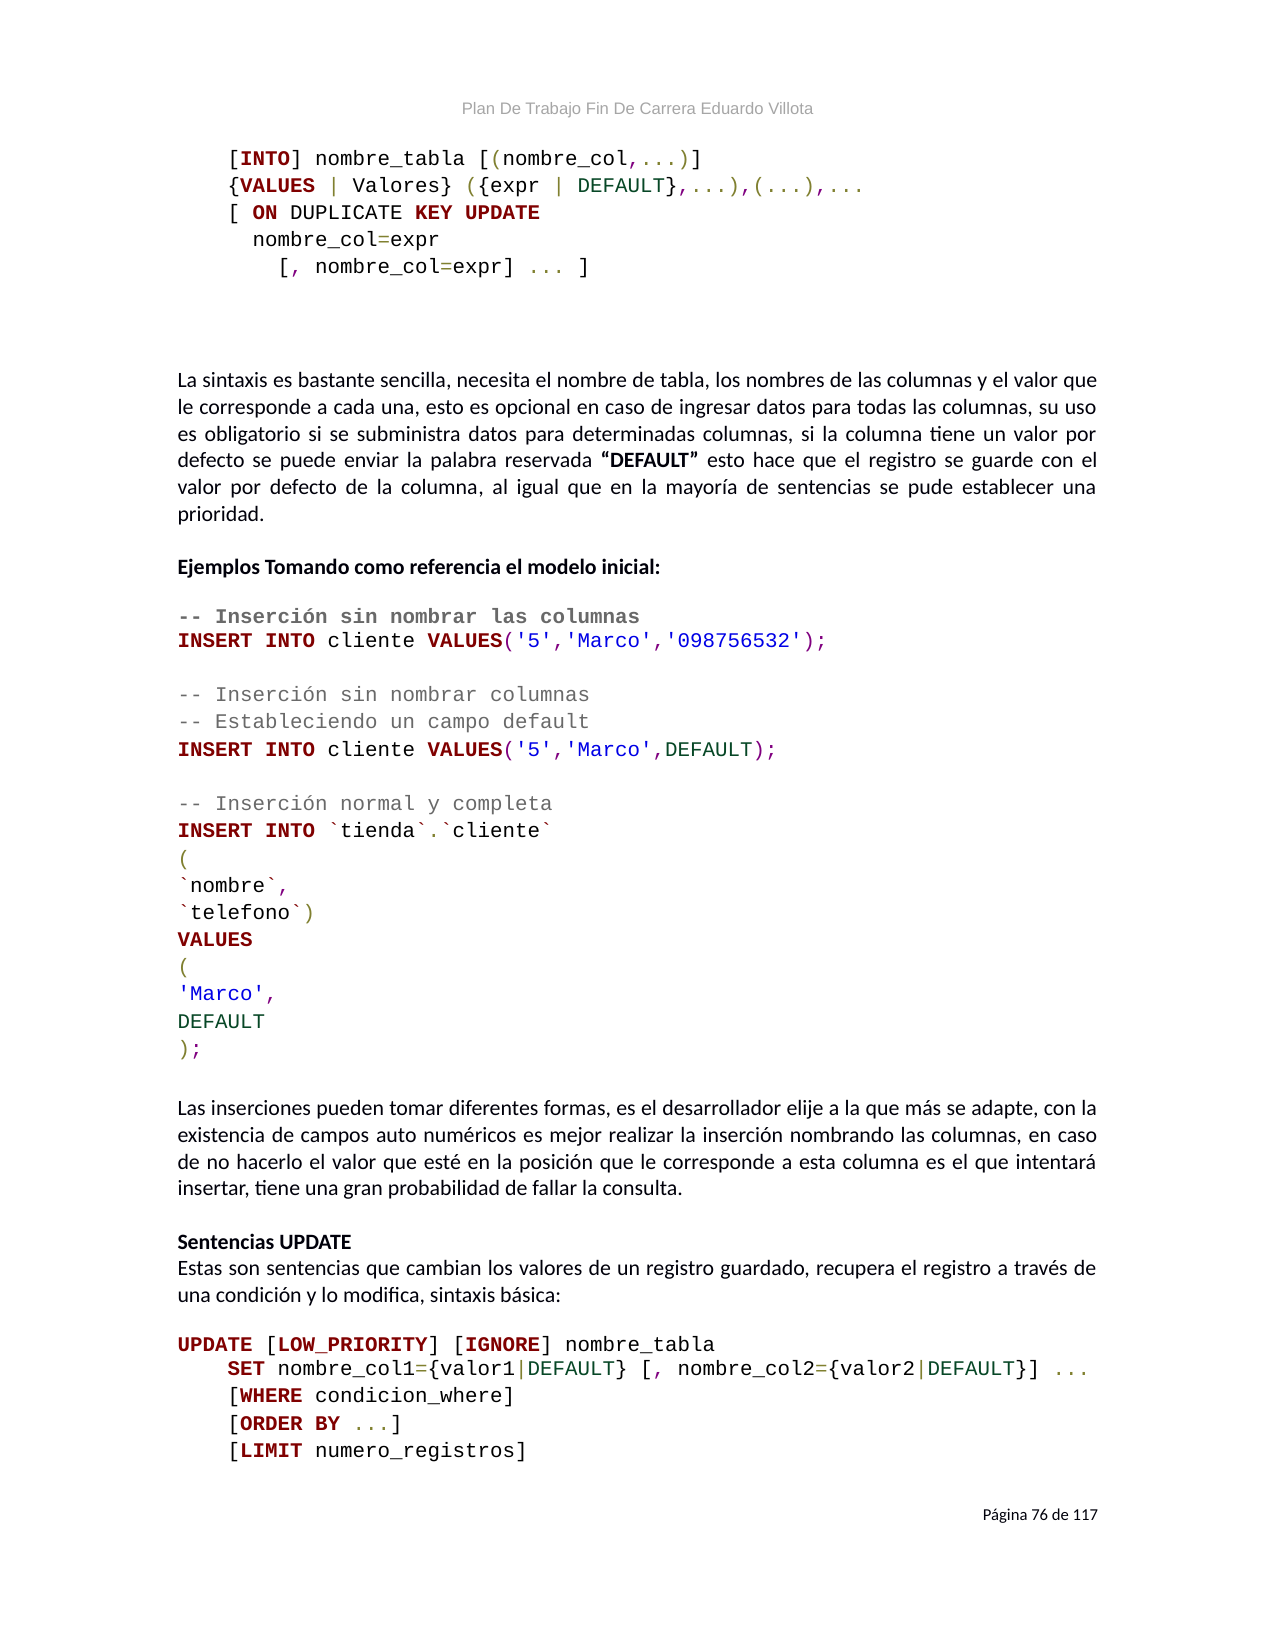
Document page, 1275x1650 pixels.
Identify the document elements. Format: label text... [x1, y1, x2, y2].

text [ORDER BY ...] [177, 1412, 1098, 1436]
text Sentencias UPDATE [177, 1228, 1098, 1254]
text [WHERE condicion_where] [177, 1385, 1098, 1409]
text [, nombre_col=expr] ... ] [177, 256, 1098, 280]
text UPDATE [LOW_PRIORITY] [IGNORE] nombre_tabla [177, 1334, 1098, 1358]
text -- Estableciendo un campo default [177, 712, 1098, 735]
text 'Marco', [177, 983, 1098, 1007]
text nombre_col=expr [177, 229, 1098, 253]
text -- Inserción sin nombrar columnas [177, 684, 1098, 708]
text INSERT INTO `tienda`.`cliente` [177, 820, 1098, 844]
text [INTO] nombre_tabla [(nombre_col,...)] [177, 148, 1098, 171]
text [ ON DUPLICATE KEY UPDATE [177, 202, 1098, 226]
text Estas son sentencias que cambian los valores de un registro guardado, recupera el registro a través de una condición y lo modifica, sintaxis básica: [177, 1254, 1098, 1308]
text DEFAULT [177, 1011, 1098, 1034]
text [LIMIT numero_registros] [177, 1440, 1098, 1463]
text ); [177, 1038, 1098, 1061]
text SET nombre_col1={valor1|DEFAULT} [, nombre_col2={valor2|DEFAULT}] ... [177, 1358, 1098, 1382]
text `telefono`) [177, 902, 1098, 926]
text {VALUES | Valores} ({expr | DEFAULT},...),(...),... [177, 175, 1098, 198]
text INSERT INTO cliente VALUES('5','Marco',DEFAULT); [177, 739, 1098, 762]
text VALUES [177, 929, 1098, 953]
text `nombre`, [177, 875, 1098, 898]
text Ejemplos Tomando como referencia el modelo inicial: [177, 553, 1098, 580]
text ( [177, 847, 1098, 871]
text Las inserciones pueden tomar diferentes formas, es el desarrollador elije a la que más se adapte, con la existencia de campos auto numéricos es mejor realizar la inserción nombrando las columnas, en caso de no hacerlo el valor que esté en la posición que le corresponde a esta columna es el que intentará insertar, tiene una gran probabilidad de fallar la consulta. [177, 1094, 1098, 1201]
text INSERT INTO cliente VALUES('5','Marco','098756532'); [177, 630, 1098, 654]
text La sintaxis es bastante sencilla, necesita el nombre de tabla, los nombres de las columnas y el valor que le corresponde a cada una, esto es opcional en caso de ingresar datos para todas las columnas, su uso es obligatorio si se subministra datos para determinadas columnas, si la columna tiene un valor por defecto se puede enviar la palabra reservada “DEFAULT” esto hace que el registro se guarde con el valor por defecto de la columna, al igual que en la mayoría de sentencias se pude establecer una prioridad. [177, 366, 1098, 526]
text ( [177, 956, 1098, 980]
text -- Inserción sin nombrar las columnas [177, 606, 1098, 630]
text -- Inserción normal y completa [177, 793, 1098, 817]
